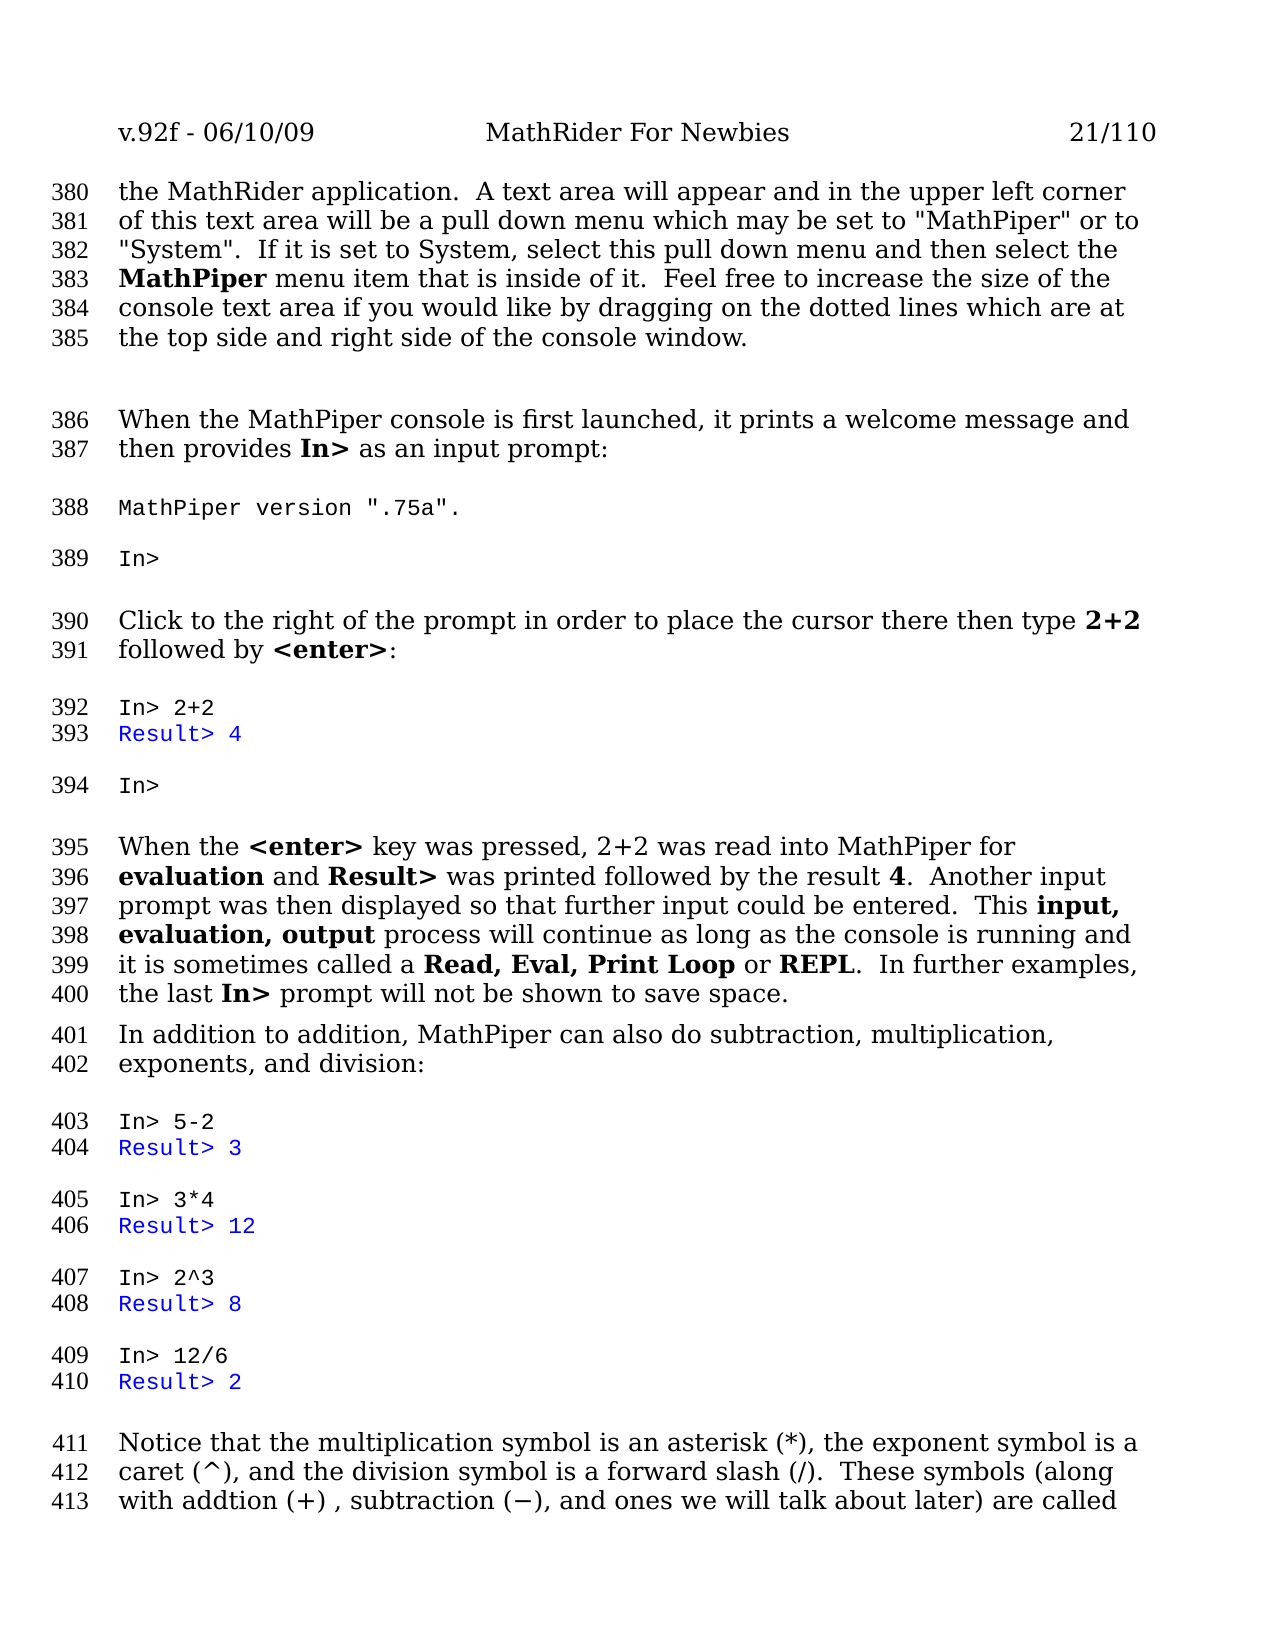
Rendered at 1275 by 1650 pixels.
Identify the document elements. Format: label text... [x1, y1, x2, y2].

text In> 2+2 [118, 696, 1157, 722]
text MathPiper version ".75a". [118, 496, 1157, 522]
text In> [118, 774, 1157, 800]
text Click to the right of the prompt in order to place the cursor there then type 2+2 followed by <enter>: [118, 606, 1157, 664]
text When the <enter> key was pressed, 2+2 was read into MathPiper for evaluation and Result> was printed followed by the result 4. Another input prompt was then displayed so that further input could be entered. This input, evaluation, output process will continue as long as the console is running and it is sometimes called a Read, Eval, Print Loop or REPL. In further examples, the last In> prompt will not be shown to save space. [118, 832, 1157, 1008]
text Result> 12 [118, 1214, 1157, 1240]
text Result> 8 [118, 1292, 1157, 1318]
text In> 3*4 [118, 1188, 1157, 1214]
text When the MathPiper console is first launched, it prints a welcome message and then provides In> as an input prompt: [118, 405, 1157, 464]
text In addition to addition, MathPiper can also do subtraction, multiplication, exponents, and division: [118, 1020, 1157, 1079]
text Result> 2 [118, 1370, 1157, 1396]
text In> 5-2 [118, 1111, 1157, 1137]
text In> 12/6 [118, 1344, 1157, 1370]
text the MathRider application. A text area will appear and in the upper left corner of this text area will be a pull down menu which may be set to "MathPiper" or to "System". If it is set to System, select this pull down menu and then select the MathPiper menu item that is inside of it. Feel free to increase the size of the console text area if you would like by dragging on the dotted lines which are at the top side and right side of the console window. [118, 177, 1157, 352]
text Notice that the multiplication symbol is an asterisk (*), the exponent symbol is a caret (^), and the division symbol is a forward slash (/). These symbols (along with addtion (+) , subtraction (−), and ones we will talk about later) are called [118, 1428, 1157, 1516]
text In> 2^3 [118, 1266, 1157, 1292]
text In> [118, 548, 1157, 574]
text Result> 3 [118, 1137, 1157, 1163]
text Result> 4 [118, 722, 1157, 748]
